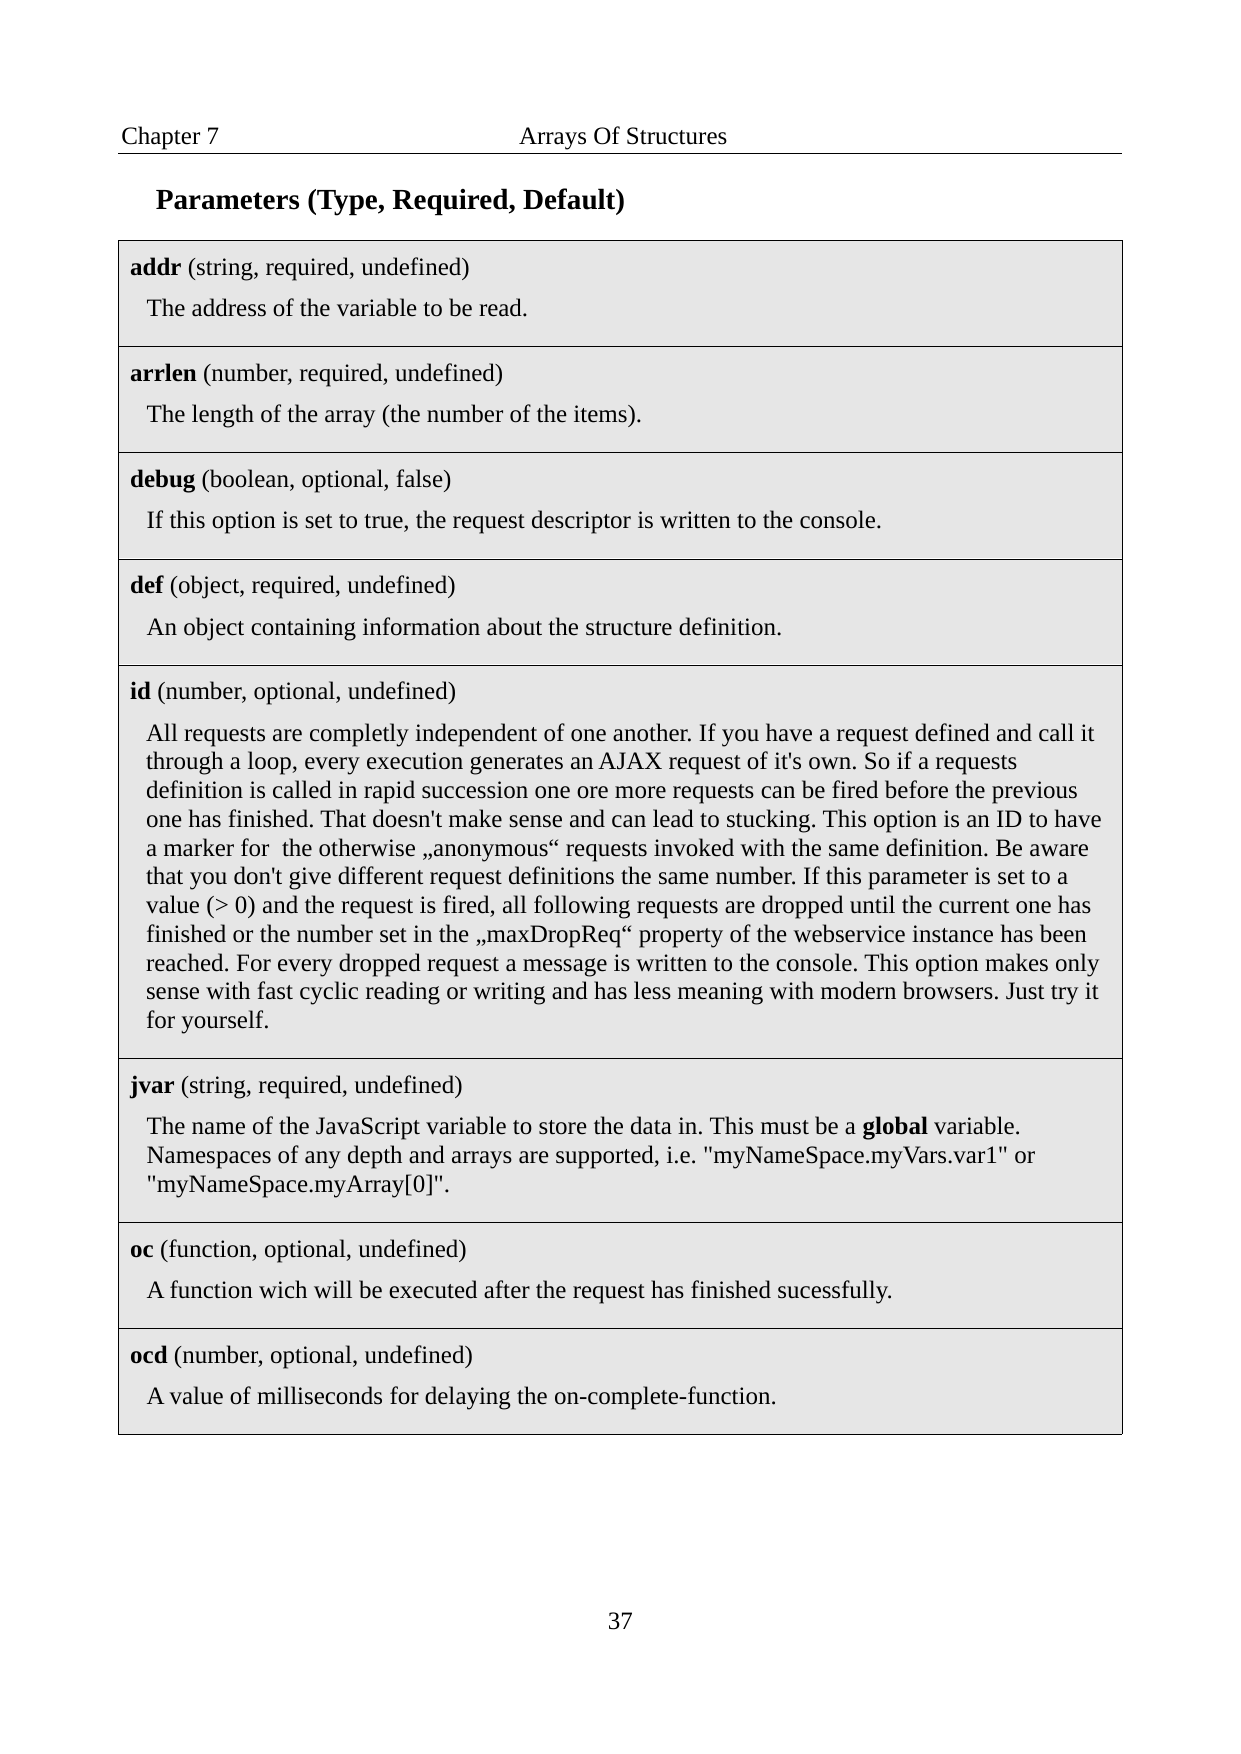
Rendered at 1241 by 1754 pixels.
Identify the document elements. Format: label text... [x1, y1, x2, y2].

table_cell jvar (string, required, undefined) The name of the JavaScript variable to store the data in. This must be a global variable. Namespaces of any depth and arrays are supported, i.e. "myNameSpace.myVars.var1" or "myNameSpace.myArray[0]". [119, 1059, 1122, 1222]
table_header addr (string, required, undefined) The address of the variable to be read. [119, 241, 1122, 346]
table_cell debug (boolean, optional, false) If this option is set to true, the request descriptor is written to the console. [119, 453, 1122, 558]
subtitle Parameters (Type, Required, Default) [156, 182, 1122, 216]
table_cell id (number, optional, undefined) All requests are completly independent of one another. If you have a request defined and call it through a loop, every execution generates an AJAX request of it's own. So if a requests definition is called in rapid succession one ore more requests can be fired before the previous one has finished. That doesn't make sense and can lead to stucking. This option is an ID to have a marker for the otherwise „anonymous“ requests invoked with the same definition. Be aware that you don't give different request definitions the same number. If this parameter is set to a value (> 0) and the request is fired, all following requests are dropped until the current one has finished or the number set in the „maxDropReq“ property of the webservice instance has been reached. For every dropped request a message is written to the console. This option makes only sense with fast cyclic reading or writing and has less meaning with modern browsers. Just try it for yourself. [119, 666, 1122, 1058]
table_cell ocd (number, optional, undefined) A value of milliseconds for delaying the on-complete-function. [119, 1329, 1122, 1434]
table_cell def (object, required, undefined) An object containing information about the structure definition. [119, 560, 1122, 664]
table_cell arrlen (number, required, undefined) The length of the array (the number of the items). [119, 347, 1122, 452]
table_cell oc (function, optional, undefined) A function wich will be executed after the request has finished sucessfully. [119, 1223, 1122, 1328]
